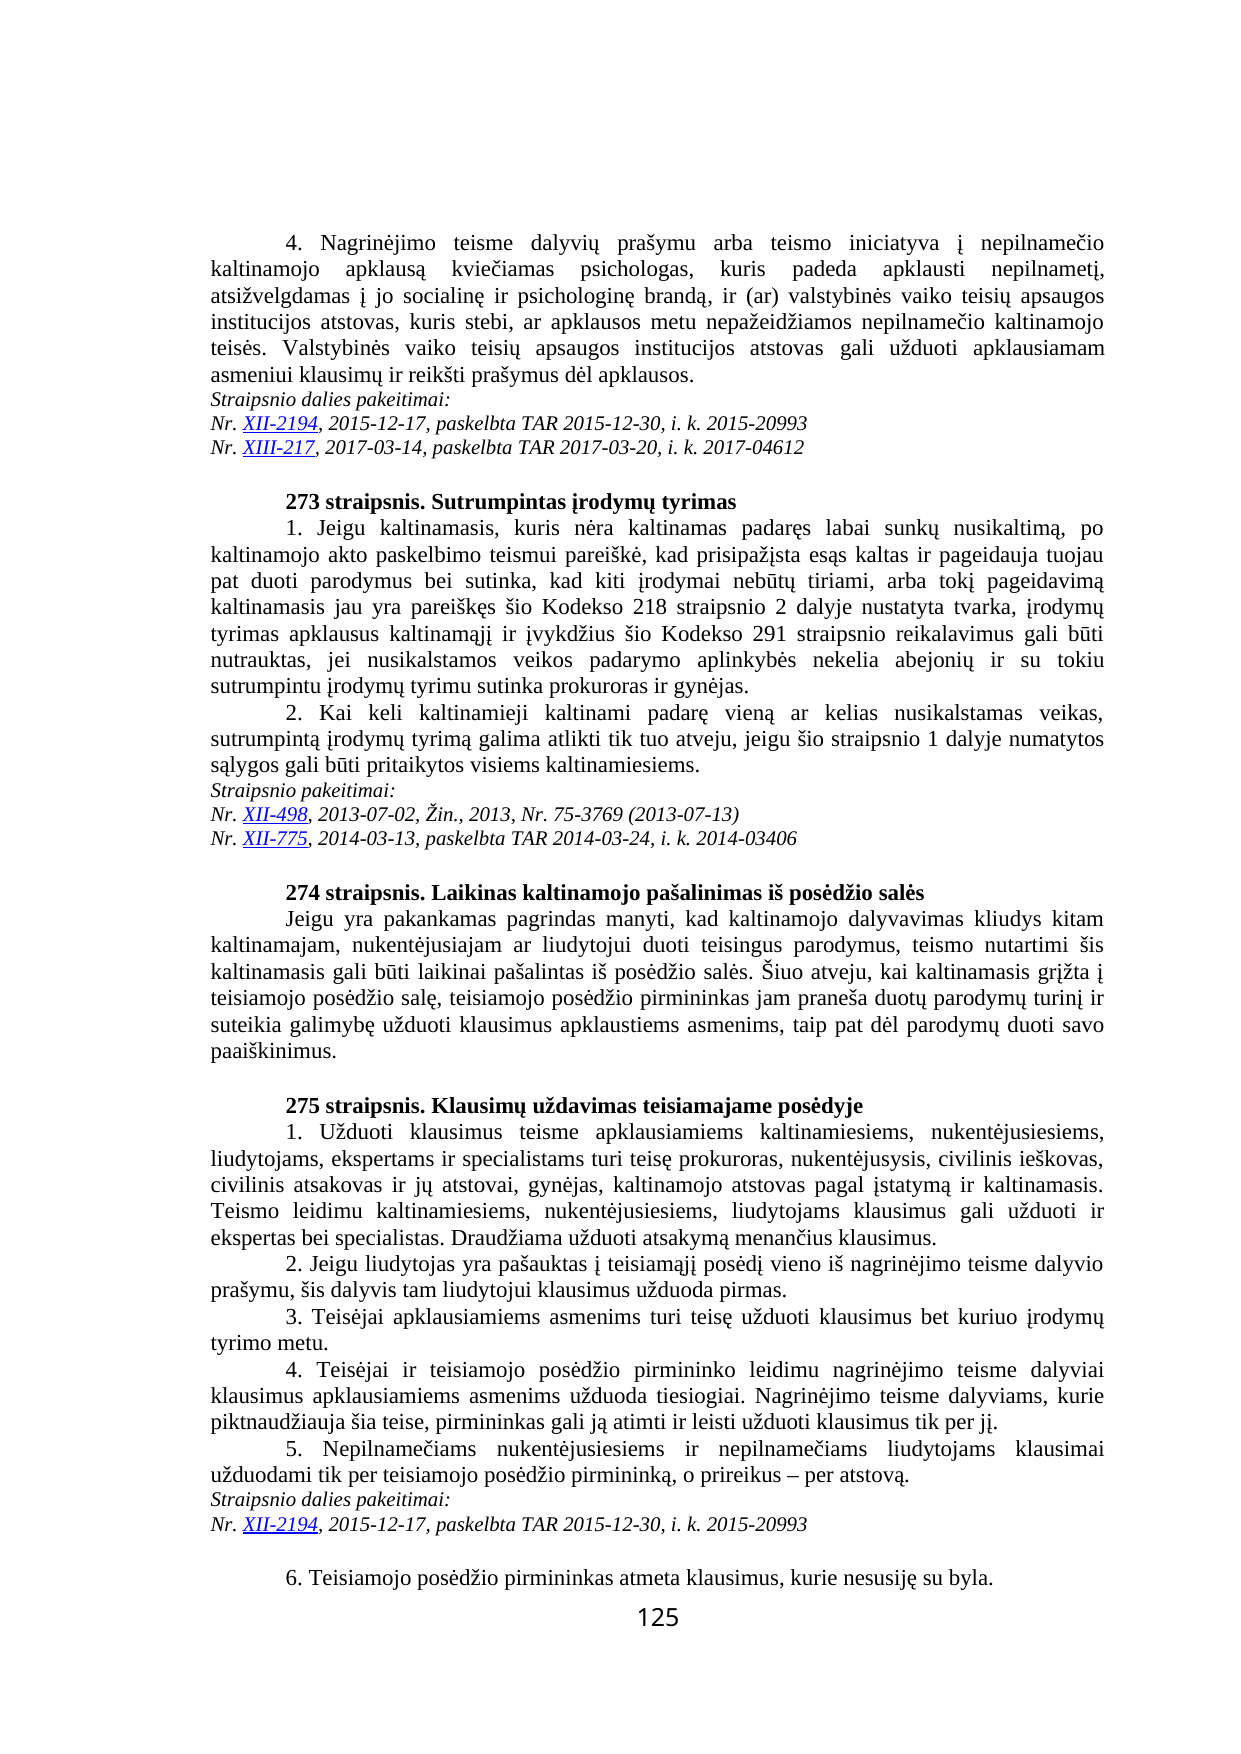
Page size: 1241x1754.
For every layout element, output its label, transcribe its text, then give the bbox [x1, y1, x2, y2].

text Straipsnio dalies pakeitimai: [210, 387, 1105, 411]
text Nr. XII-498, 2013-07-02, Žin., 2013, Nr. 75-3769 (2013-07-13) [210, 802, 1105, 826]
text Nr. XII-775, 2014-03-13, paskelbta TAR 2014-03-24, i. k. 2014-03406 [210, 826, 1105, 850]
text Jeigu yra pakankamas pagrindas manyti, kad kaltinamojo dalyvavimas kliudys kitam kaltinamajam, nukentėjusiajam ar liudytojui duoti teisingus parodymus, teismo nutartimi šis kaltinamasis gali būti laikinai pašalintas iš posėdžio salės. Šiuo atveju, kai kaltinamasis grįžta į teisiamojo posėdžio salę, teisiamojo posėdžio pirmininkas jam praneša duotų parodymų turinį ir suteikia galimybę užduoti klausimus apklaustiems asmenims, taip pat dėl parodymų duoti savo paaiškinimus. [210, 905, 1105, 1063]
text 2. Jeigu liudytojas yra pašauktas į teisiamąjį posėdį vieno iš nagrinėjimo teisme dalyvio prašymu, šis dalyvis tam liudytojui klausimus užduoda pirmas. [210, 1250, 1105, 1303]
text 273 straipsnis. Sutrumpintas įrodymų tyrimas [210, 488, 1105, 514]
text Nr. XII-2194, 2015-12-17, paskelbta TAR 2015-12-30, i. k. 2015-20993 [210, 1511, 1105, 1536]
text 4. Teisėjai ir teisiamojo posėdžio pirmininko leidimu nagrinėjimo teisme dalyviai klausimus apklausiamiems asmenims užduoda tiesiogiai. Nagrinėjimo teisme dalyviams, kurie piktnaudžiauja šia teise, pirmininkas gali ją atimti ir leisti užduoti klausimus tik per jį. [210, 1356, 1105, 1435]
text 1. Jeigu kaltinamasis, kuris nėra kaltinamas padaręs labai sunkų nusikaltimą, po kaltinamojo akto paskelbimo teismui pareiškė, kad prisipažįsta esąs kaltas ir pageidauja tuojau pat duoti parodymus bei sutinka, kad kiti įrodymai nebūtų tiriami, arba tokį pageidavimą kaltinamasis jau yra pareiškęs šio Kodekso 218 straipsnio 2 dalyje nustatyta tvarka, įrodymų tyrimas apklausus kaltinamąjį ir įvykdžius šio Kodekso 291 straipsnio reikalavimus gali būti nutrauktas, jei nusikalstamos veikos padarymo aplinkybės nekelia abejonių ir su tokiu sutrumpintu įrodymų tyrimu sutinka prokuroras ir gynėjas. [210, 514, 1105, 699]
text 1. Užduoti klausimus teisme apklausiamiems kaltinamiesiems, nukentėjusiesiems, liudytojams, ekspertams ir specialistams turi teisę prokuroras, nukentėjusysis, civilinis ieškovas, civilinis atsakovas ir jų atstovai, gynėjas, kaltinamojo atstovas pagal įstatymą ir kaltinamasis. Teismo leidimu kaltinamiesiems, nukentėjusiesiems, liudytojams klausimus gali užduoti ir ekspertas bei specialistas. Draudžiama užduoti atsakymą menančius klausimus. [210, 1118, 1105, 1250]
text 274 straipsnis. Laikinas kaltinamojo pašalinimas iš posėdžio salės [210, 879, 1105, 905]
text Straipsnio pakeitimai: [210, 778, 1105, 802]
text 275 straipsnis. Klausimų uždavimas teisiamajame posėdyje [210, 1092, 1105, 1118]
text Straipsnio dalies pakeitimai: [210, 1487, 1105, 1511]
text 3. Teisėjai apklausiamiems asmenims turi teisę užduoti klausimus bet kuriuo įrodymų tyrimo metu. [210, 1303, 1105, 1356]
text 2. Kai keli kaltinamieji kaltinami padarę vieną ar kelias nusikalstamas veikas, sutrumpintą įrodymų tyrimą galima atlikti tik tuo atveju, jeigu šio straipsnio 1 dalyje numatytos sąlygos gali būti pritaikytos visiems kaltinamiesiems. [210, 699, 1105, 778]
text 6. Teisiamojo posėdžio pirmininkas atmeta klausimus, kurie nesusiję su byla. [210, 1564, 1105, 1591]
text 5. Nepilnamečiams nukentėjusiesiems ir nepilnamečiams liudytojams klausimai užduodami tik per teisiamojo posėdžio pirmininką, o prireikus – per atstovą. [210, 1435, 1105, 1487]
text Nr. XIII-217, 2017-03-14, paskelbta TAR 2017-03-20, i. k. 2017-04612 [210, 435, 1105, 459]
text 4. Nagrinėjimo teisme dalyvių prašymu arba teismo iniciatyva į nepilnamečio kaltinamojo apklausą kviečiamas psichologas, kuris padeda apklausti nepilnametį, atsižvelgdamas į jo socialinę ir psichologinę brandą, ir (ar) valstybinės vaiko teisių apsaugos institucijos atstovas, kuris stebi, ar apklausos metu nepažeidžiamos nepilnamečio kaltinamojo teisės. Valstybinės vaiko teisių apsaugos institucijos atstovas gali užduoti apklausiamam asmeniui klausimų ir reikšti prašymus dėl apklausos. [210, 229, 1105, 387]
text Nr. XII-2194, 2015-12-17, paskelbta TAR 2015-12-30, i. k. 2015-20993 [210, 411, 1105, 435]
